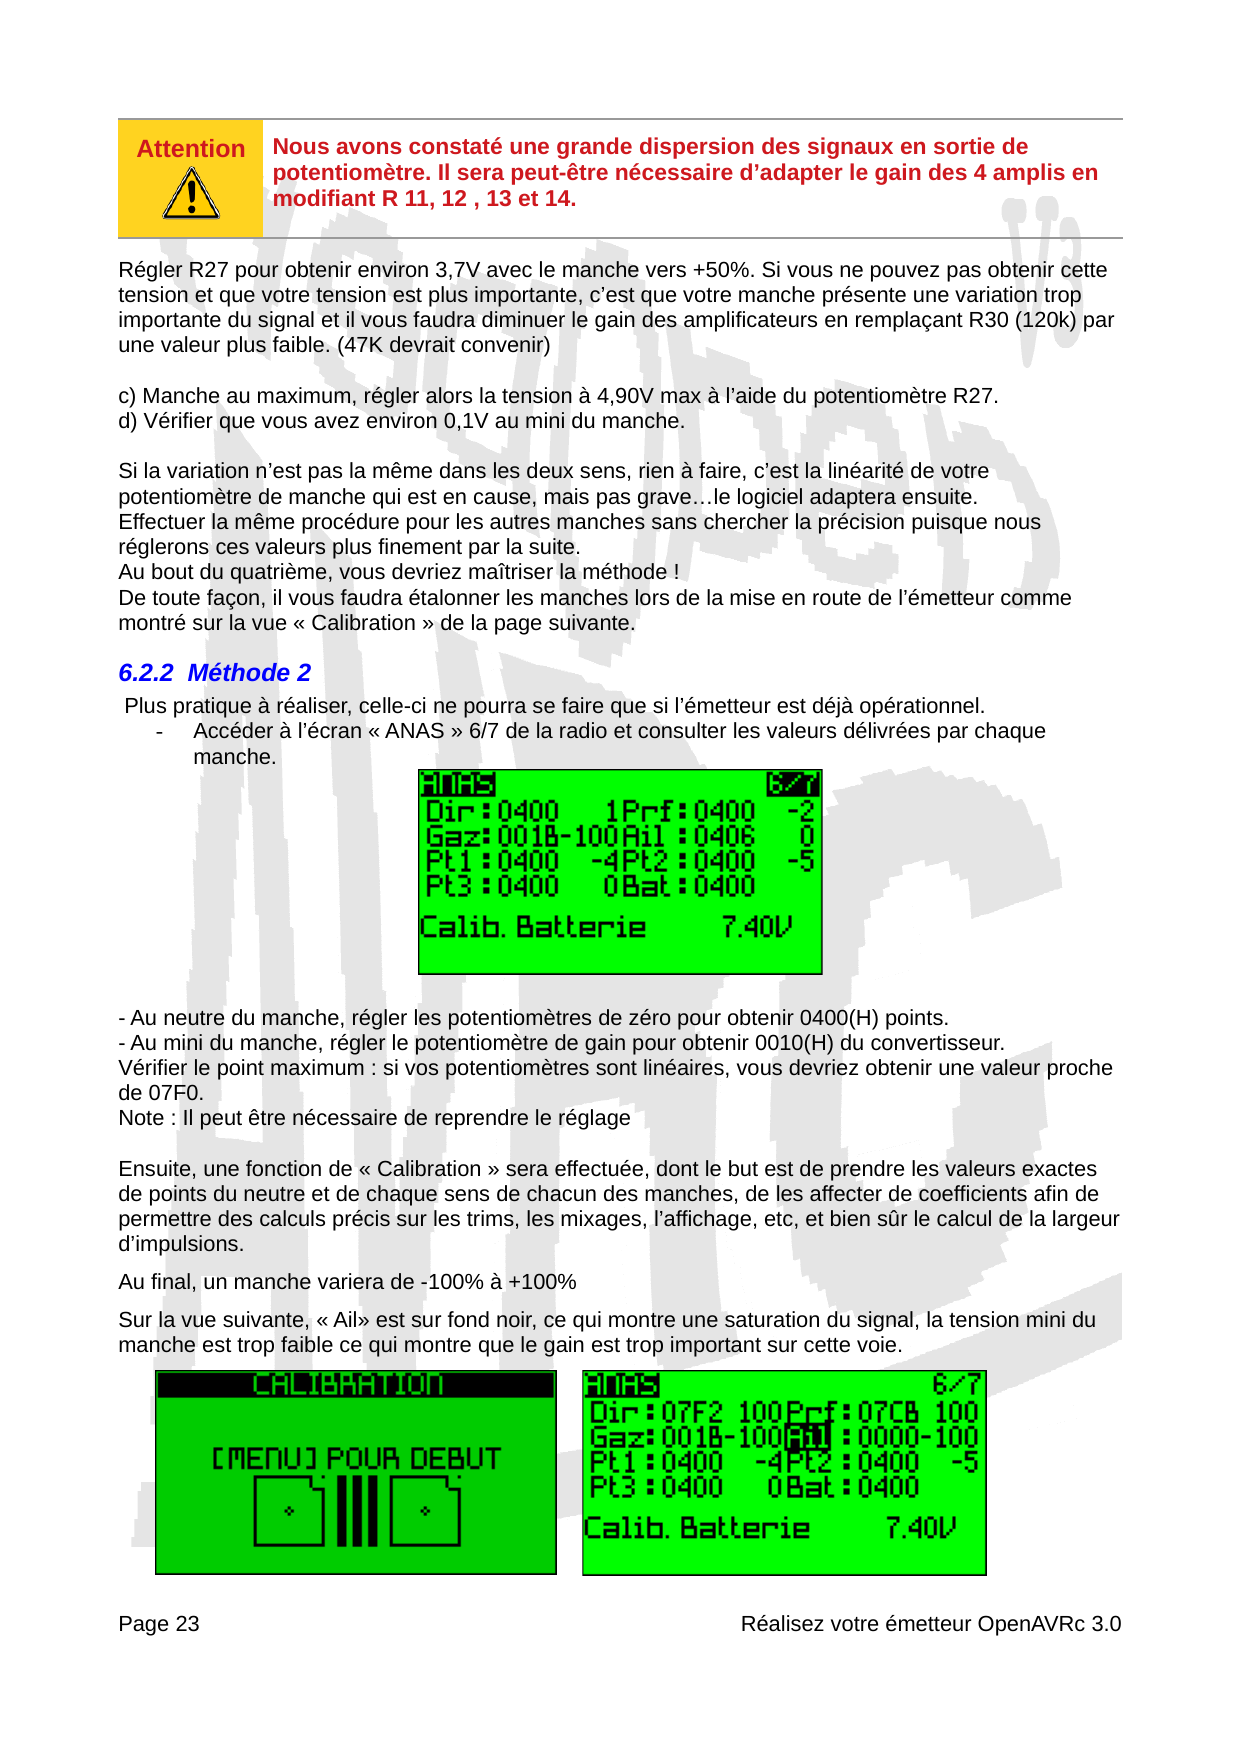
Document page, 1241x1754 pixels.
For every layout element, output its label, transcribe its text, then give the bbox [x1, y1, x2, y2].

text Au final, un manche variera de -100% à +100% [118, 1269, 1122, 1294]
text Effectuer la même procédure pour les autres manches sans chercher la précision puisque nous réglerons ces valeurs plus finement par la suite. [118, 509, 1122, 559]
picture [155, 1370, 557, 1575]
picture [582, 1370, 987, 1576]
text Note : Il peut être nécessaire de reprendre le réglage [118, 1105, 1122, 1130]
table_header Nous avons constaté une grande dispersion des signaux en sortie de potentiomètre. Il sera peut-être nécessaire d’adapter le gain des 4 amplis en modifiant R 11, 12 , 13 et 14. [264, 120, 1122, 237]
text Au bout du quatrième, vous devriez maîtriser la méthode ! [118, 559, 1122, 584]
picture [158, 163, 224, 223]
subtitle 6.2.2 Méthode 2 [118, 658, 1122, 687]
text Vérifier le point maximum : si vos potentiomètres sont linéaires, vous devriez obtenir une valeur proche de 07F0. [118, 1055, 1122, 1105]
table_header Attention [118, 120, 263, 237]
text De toute façon, il vous faudra étalonner les manches lors de la mise en route de l’émetteur comme montré sur la vue « Calibration » de la page suivante. [118, 584, 1122, 635]
list Accéder à l’écran « ANAS » 6/7 de la radio et consulter les valeurs délivrées par chaque manche. [156, 718, 1122, 769]
text Plus pratique à réaliser, celle-ci ne pourra se faire que si l’émetteur est déjà opérationnel. [118, 693, 1122, 718]
text Sur la vue suivante, « Ail» est sur fond noir, ce qui montre une saturation du signal, la tension mini du manche est trop faible ce qui montre que le gain est trop important sur cette voie. [118, 1307, 1122, 1357]
text - Au neutre du manche, régler les potentiomètres de zéro pour obtenir 0400(H) points. [118, 1004, 1122, 1029]
text Si la variation n’est pas la même dans les deux sens, rien à faire, c’est la linéarité de votre potentiomètre de manche qui est en cause, mais pas grave…le logiciel adaptera ensuite. [118, 458, 1122, 509]
text Ensuite, une fonction de « Calibration » sera effectuée, dont le but est de prendre les valeurs exactes de points du neutre et de chaque sens de chacun des manches, de les affecter de coefficients afin de permettre des calculs précis sur les trims, les mixages, l’affichage, etc, et bien sûr le calcul de la largeur d’impulsions. [118, 1156, 1122, 1256]
picture [418, 769, 823, 975]
text - Au mini du manche, régler le potentiomètre de gain pour obtenir 0010(H) du convertisseur. [118, 1029, 1122, 1055]
text d) Vérifier que vous avez environ 0,1V au mini du manche. [118, 408, 1122, 433]
text c) Manche au maximum, régler alors la tension à 4,90V max à l’aide du potentiomètre R27. [118, 383, 1122, 408]
text Régler R27 pour obtenir environ 3,7V avec le manche vers +50%. Si vous ne pouvez pas obtenir cette tension et que votre tension est plus importante, c’est que votre manche présente une variation trop importante du signal et il vous faudra diminuer le gain des amplificateurs en remplaçant R30 (120k) par une valeur plus faible. (47K devrait convenir) [118, 257, 1122, 357]
